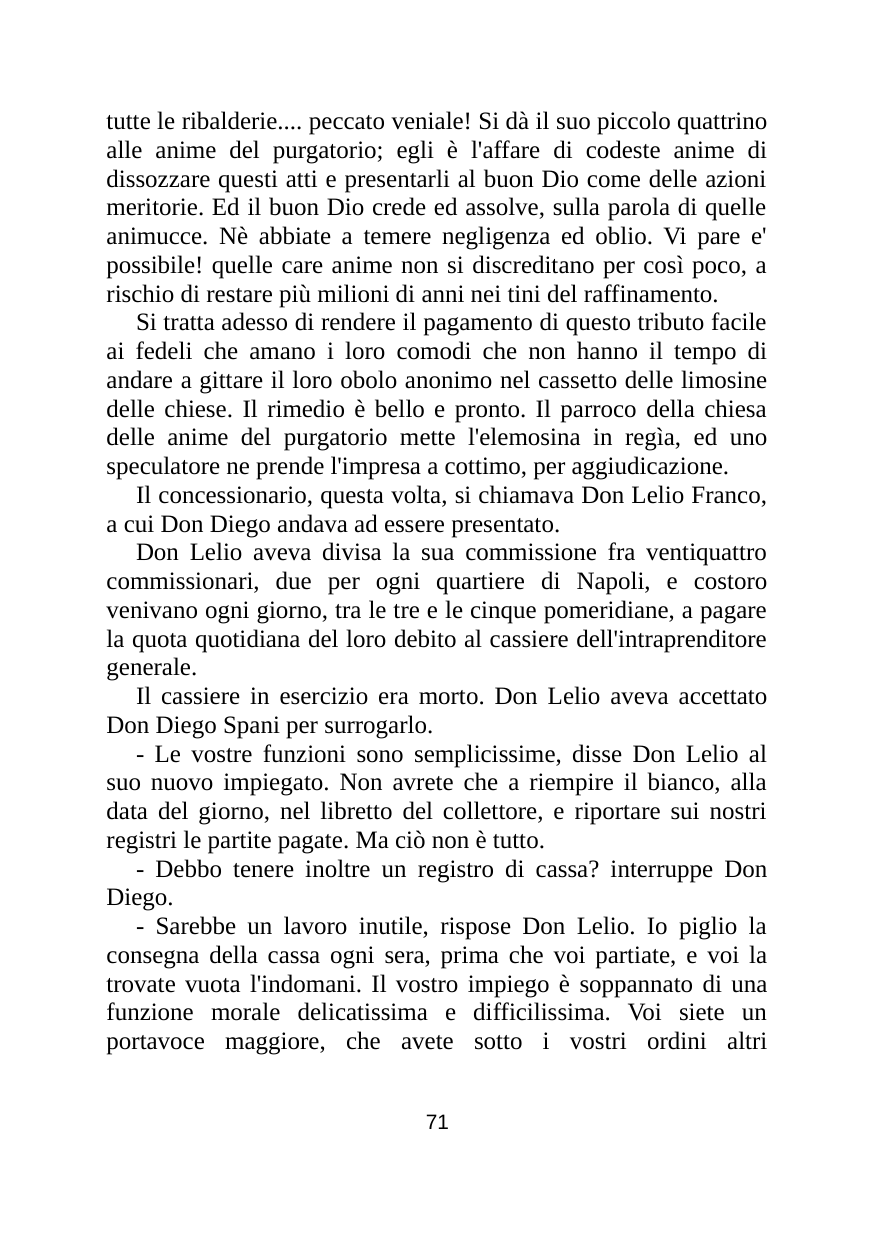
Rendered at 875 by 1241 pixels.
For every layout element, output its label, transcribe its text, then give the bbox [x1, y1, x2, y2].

text - Debbo tenere inoltre un registro di cassa? interruppe Don Diego. [106, 854, 768, 911]
text Il concessionario, questa volta, si chiamava Don Lelio Franco, a cui Don Diego andava ad essere presentato. [106, 480, 768, 537]
text Il cassiere in esercizio era morto. Don Lelio aveva accettato Don Diego Spani per surrogarlo. [106, 681, 768, 739]
text tutte le ribalderie.... peccato veniale! Si dà il suo piccolo quattrino alle anime del purgatorio; egli è l'affare di codeste anime di dissozzare questi atti e presentarli al buon Dio come delle azioni meritorie. Ed il buon Dio crede ed assolve, sulla parola di quelle animucce. Nè abbiate a temere negligenza ed oblio. Vi pare e' possibile! quelle care anime non si discreditano per così poco, a rischio di restare più milioni di anni nei tini del raffinamento. [106, 106, 768, 307]
text - Sarebbe un lavoro inutile, rispose Don Lelio. Io piglio la consegna della cassa ogni sera, prima che voi partiate, e voi la trovate vuota l'indomani. Il vostro impiego è soppannato di una funzione morale delicatissima e difficilissima. Voi siete un portavoce maggiore, che avete sotto i vostri ordini altri [106, 911, 768, 1055]
text Si tratta adesso di rendere il pagamento di questo tributo facile ai fedeli che amano i loro comodi che non hanno il tempo di andare a gittare il loro obolo anonimo nel cassetto delle limosine delle chiese. Il rimedio è bello e pronto. Il parroco della chiesa delle anime del purgatorio mette l'elemosina in regìa, ed uno speculatore ne prende l'impresa a cottimo, per aggiudicazione. [106, 307, 768, 480]
text Don Lelio aveva divisa la sua commissione fra ventiquattro commissionari, due per ogni quartiere di Napoli, e costoro venivano ogni giorno, tra le tre e le cinque pomeridiane, a pagare la quota quotidiana del loro debito al cassiere dell'intraprenditore generale. [106, 537, 768, 681]
text - Le vostre funzioni sono semplicissime, disse Don Lelio al suo nuovo impiegato. Non avrete che a riempire il bianco, alla data del giorno, nel libretto del collettore, e riportare sui nostri registri le partite pagate. Ma ciò non è tutto. [106, 739, 768, 854]
